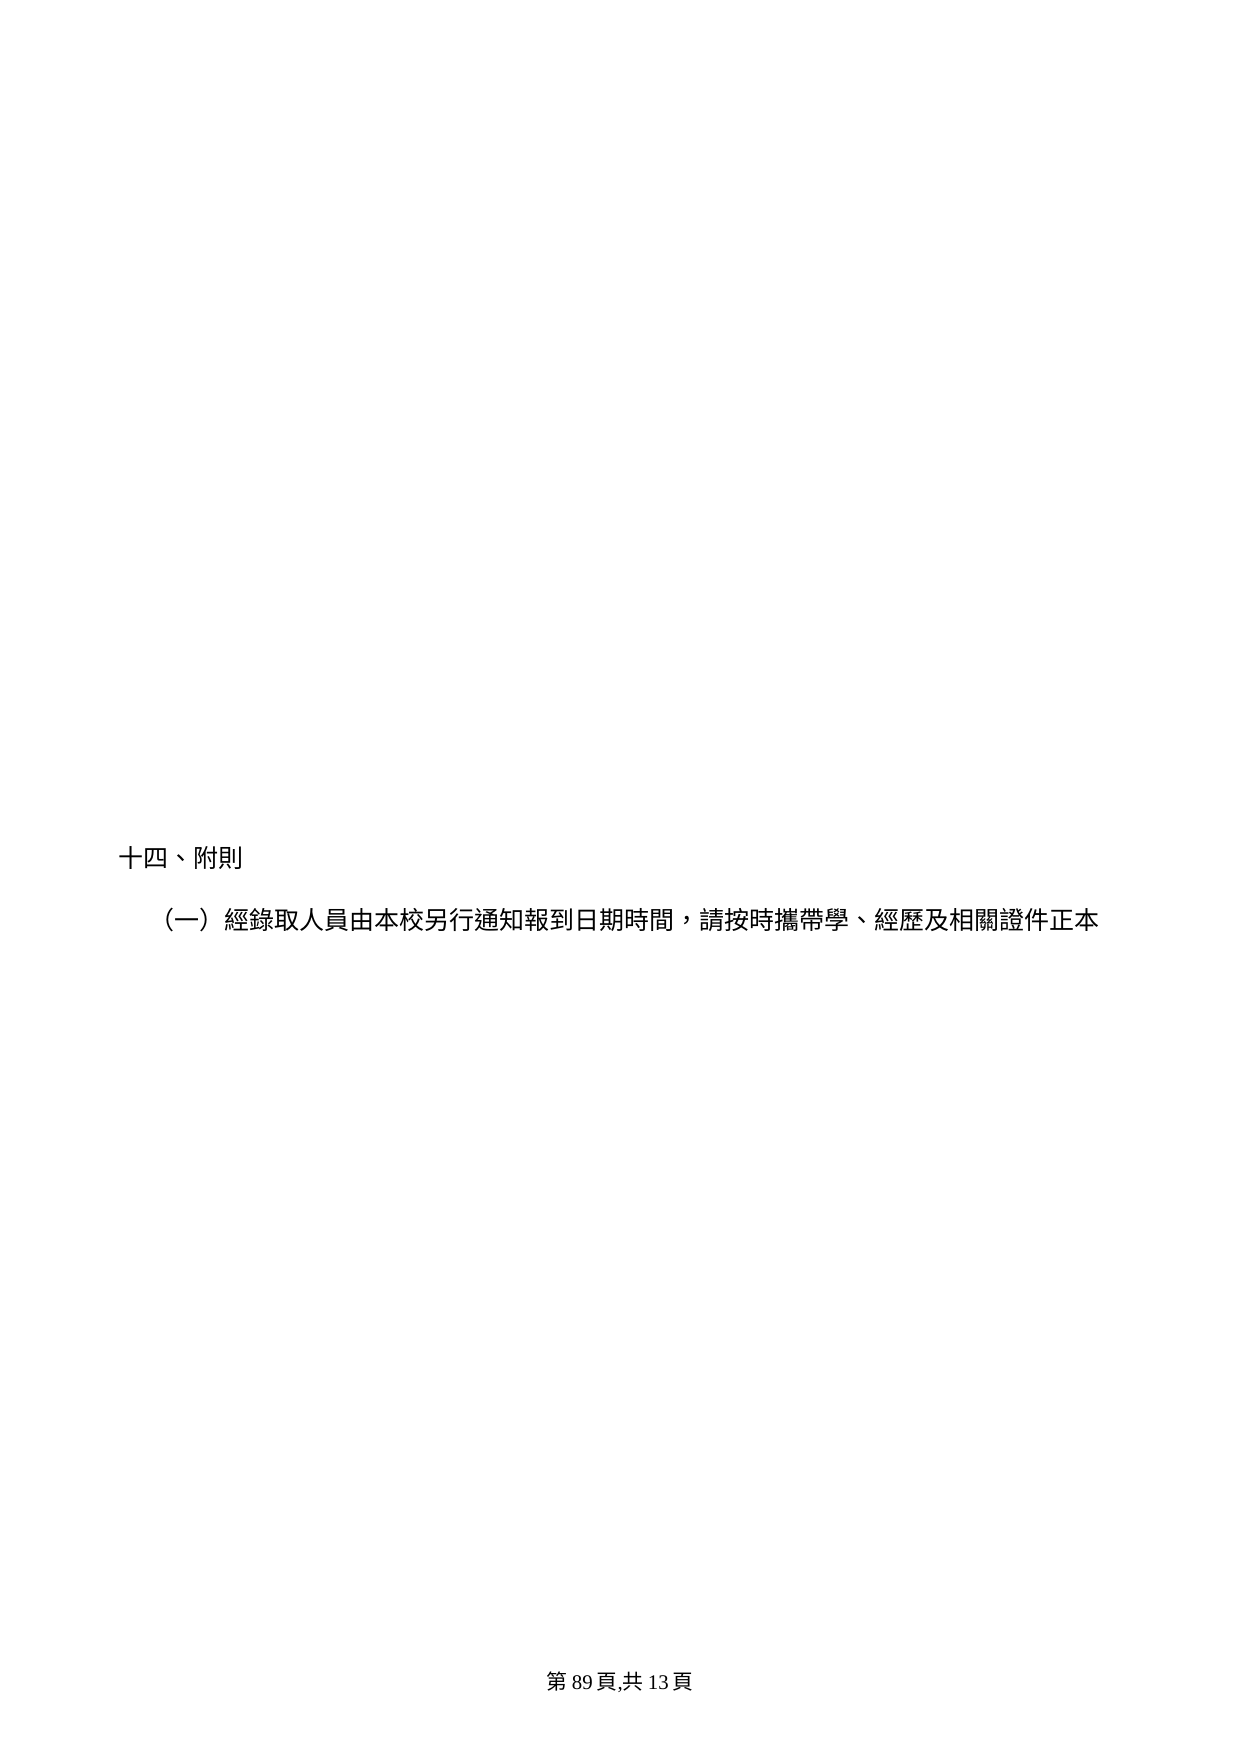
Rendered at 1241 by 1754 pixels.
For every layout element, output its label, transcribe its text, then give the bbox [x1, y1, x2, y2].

text （一）經錄取人員由本校另行通知報到日期時間，請按時攜帶學、經歷及相關證件正本 [149, 877, 1122, 939]
text 十四、附則 [118, 814, 1122, 877]
